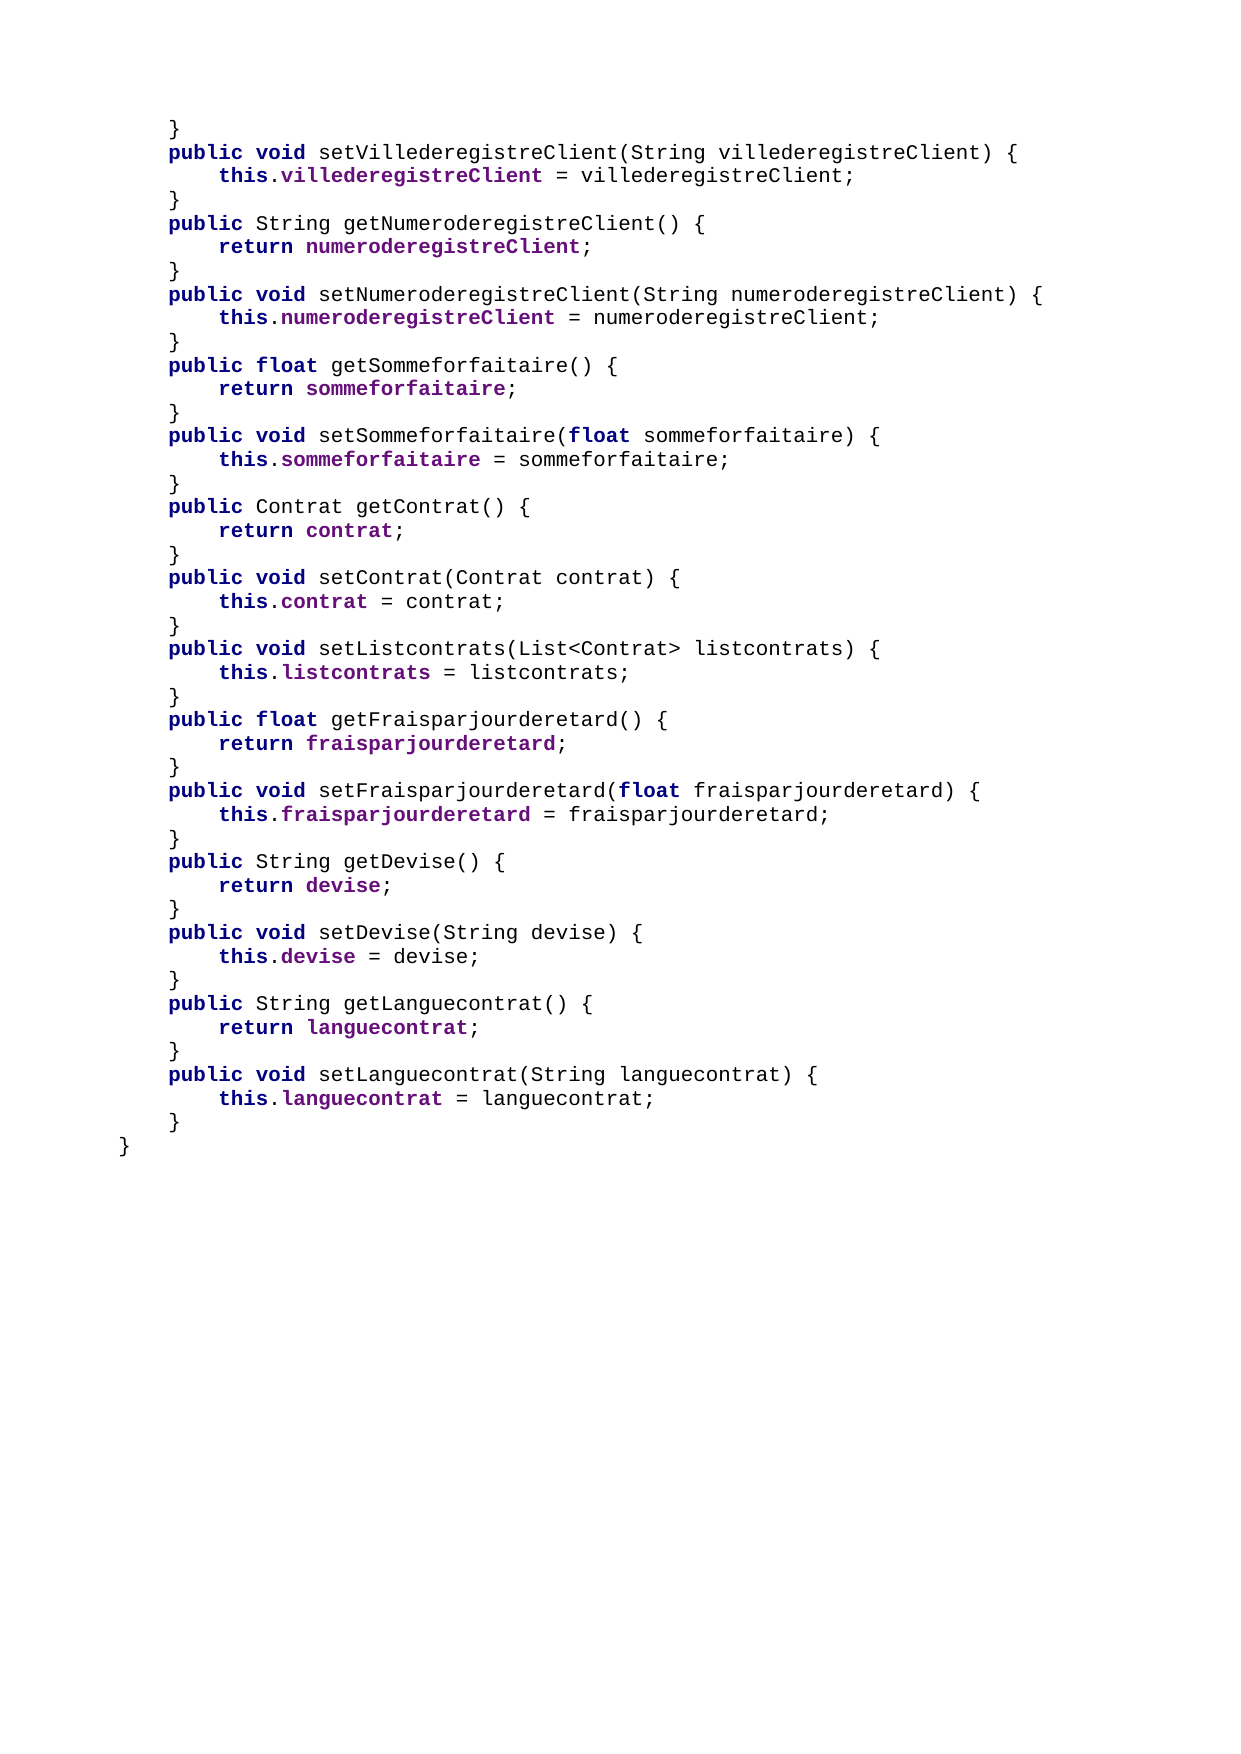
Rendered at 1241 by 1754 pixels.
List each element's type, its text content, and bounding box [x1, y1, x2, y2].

text this.contrat = contrat; [118, 591, 1145, 615]
text public String getNumeroderegistreClient() { [118, 213, 1145, 236]
text public void setSommeforfaitaire(float sommeforfaitaire) { [118, 426, 1145, 449]
text } [118, 473, 1145, 496]
text public Contrat getContrat() { [118, 496, 1145, 520]
text return numeroderegistreClient; [118, 236, 1145, 260]
text public float getSommeforfaitaire() { [118, 354, 1145, 378]
text } [118, 402, 1145, 426]
text return languecontrat; [118, 1017, 1145, 1040]
text return contrat; [118, 520, 1145, 544]
text } [118, 189, 1145, 213]
text } [118, 757, 1145, 780]
text } [118, 331, 1145, 354]
text } [118, 1040, 1145, 1064]
text public void setListcontrats(List<Contrat> listcontrats) { [118, 638, 1145, 662]
text } [118, 615, 1145, 638]
text } [118, 260, 1145, 284]
text public String getLanguecontrat() { [118, 993, 1145, 1017]
text } [118, 686, 1145, 709]
text this.villederegistreClient = villederegistreClient; [118, 165, 1145, 189]
text } [118, 969, 1145, 993]
text public float getFraisparjourderetard() { [118, 709, 1145, 733]
text public String getDevise() { [118, 851, 1145, 875]
text this.languecontrat = languecontrat; [118, 1088, 1145, 1111]
text } [118, 898, 1145, 922]
text } [118, 1111, 1145, 1135]
text public void setContrat(Contrat contrat) { [118, 567, 1145, 591]
text this.fraisparjourderetard = fraisparjourderetard; [118, 804, 1145, 827]
text } [118, 118, 1145, 142]
text return sommeforfaitaire; [118, 378, 1145, 402]
text } [118, 544, 1145, 567]
text public void setLanguecontrat(String languecontrat) { [118, 1064, 1145, 1088]
text this.numeroderegistreClient = numeroderegistreClient; [118, 307, 1145, 331]
text public void setVillederegistreClient(String villederegistreClient) { [118, 142, 1145, 165]
text this.listcontrats = listcontrats; [118, 662, 1145, 686]
text return fraisparjourderetard; [118, 733, 1145, 757]
text } [118, 1135, 1145, 1158]
text this.devise = devise; [118, 946, 1145, 969]
text public void setNumeroderegistreClient(String numeroderegistreClient) { [118, 284, 1145, 307]
text this.sommeforfaitaire = sommeforfaitaire; [118, 449, 1145, 473]
text public void setDevise(String devise) { [118, 922, 1145, 946]
text public void setFraisparjourderetard(float fraisparjourderetard) { [118, 780, 1145, 804]
text } [118, 827, 1145, 851]
text return devise; [118, 875, 1145, 898]
